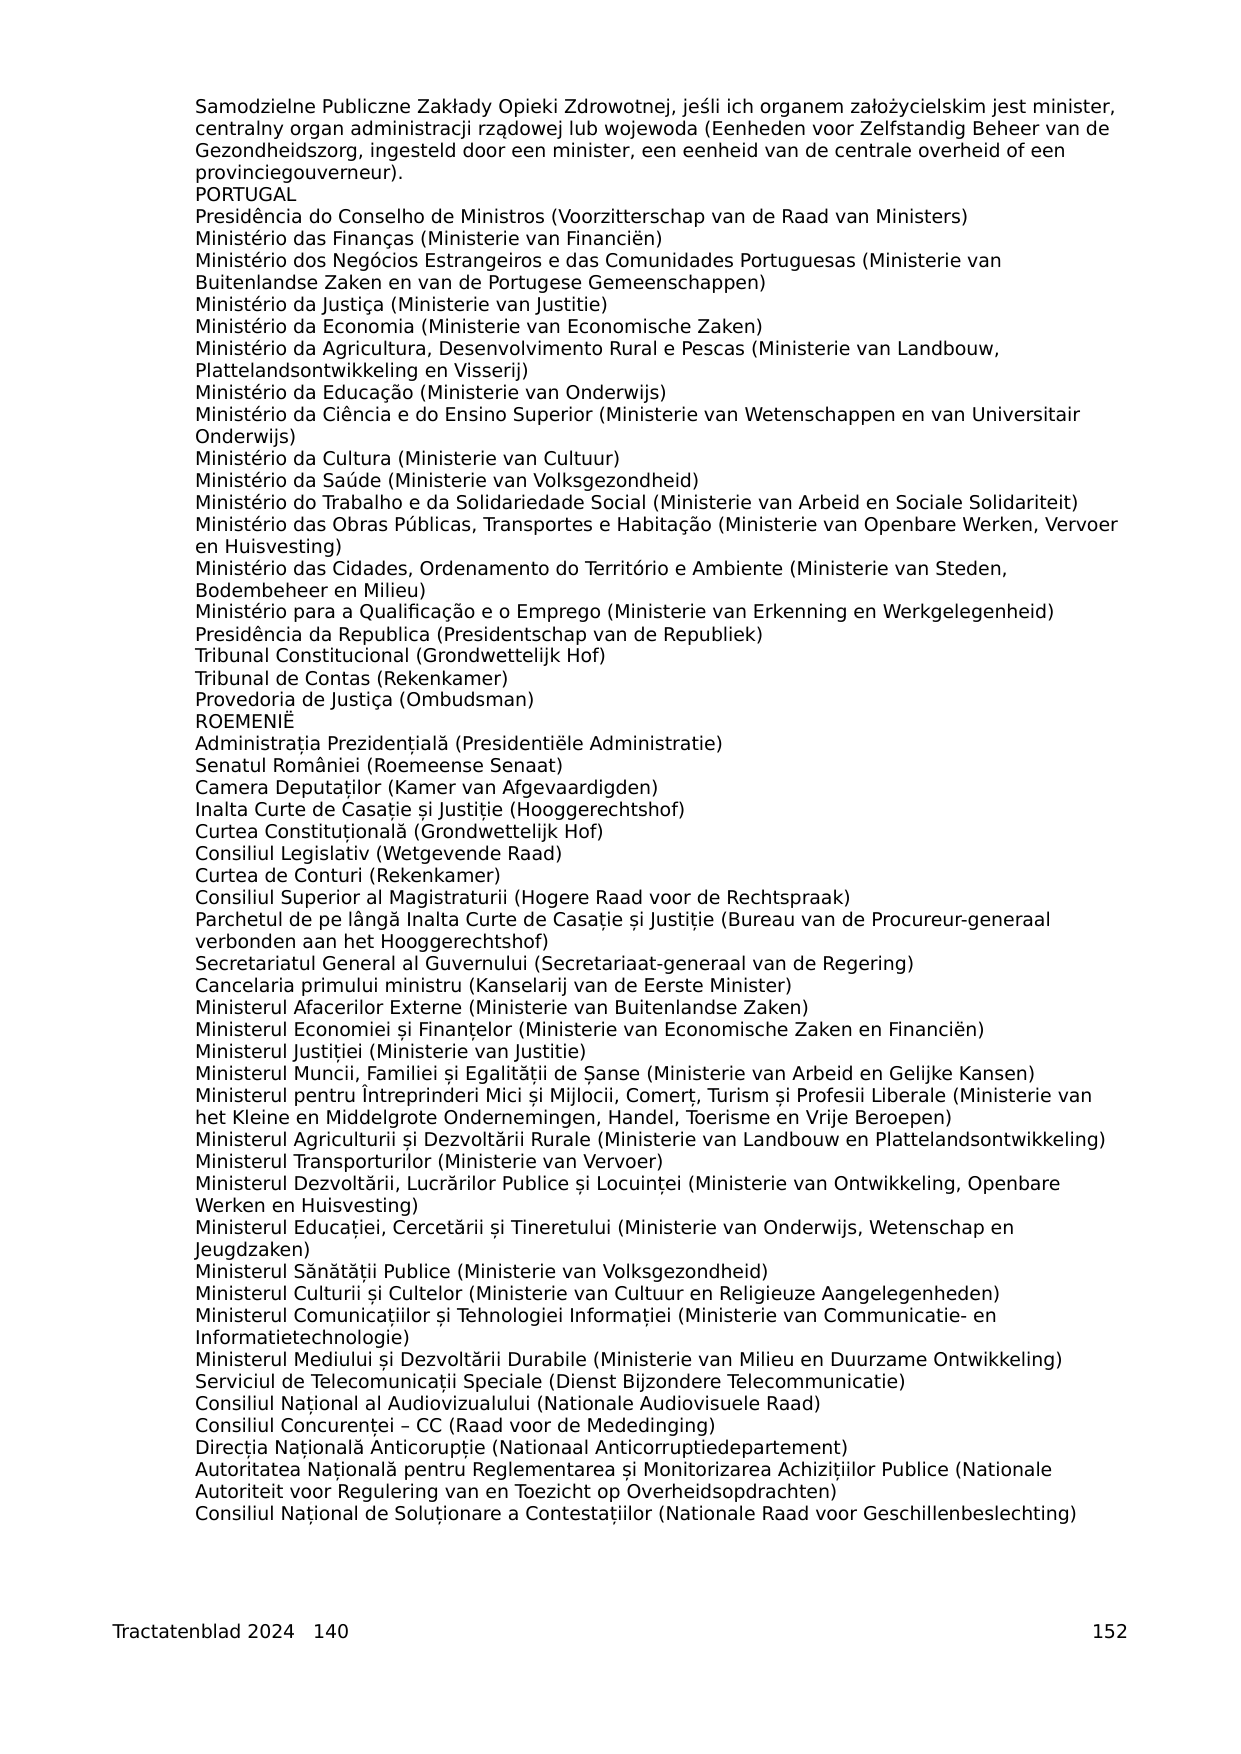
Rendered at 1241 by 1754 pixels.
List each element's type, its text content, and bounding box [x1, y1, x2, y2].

text Ministério das Obras Públicas, Transportes e Habitação (Ministerie van Openbare Werken, Vervoer en Huisvesting) [195, 513, 1128, 557]
text Consiliul Național al Audiovizualului (Nationale Audiovisuele Raad) [195, 1393, 1128, 1415]
text Consiliul Concurenței – CC (Raad voor de Mededinging) [195, 1415, 1128, 1437]
text Inalta Curte de Casație și Justiție (Hooggerechtshof) [195, 799, 1128, 821]
text Consiliul Național de Soluționare a Contestațiilor (Nationale Raad voor Geschillenbeslechting) [195, 1503, 1128, 1524]
text Ministério da Cultura (Ministerie van Cultuur) [195, 448, 1128, 469]
text Camera Deputaților (Kamer van Afgevaardigden) [195, 777, 1128, 799]
text Direcția Națională Anticorupție (Nationaal Anticorruptiedepartement) [195, 1437, 1128, 1459]
text Ministério da Economia (Ministerie van Economische Zaken) [195, 316, 1128, 338]
text Curtea Constituțională (Grondwettelijk Hof) [195, 821, 1128, 843]
text Ministerul pentru Întreprinderi Mici și Mijlocii, Comerț, Turism și Profesii Liberale (Ministerie van het Kleine en Middelgrote Ondernemingen, Handel, Toerisme en Vrije Beroepen) [195, 1085, 1128, 1129]
text Curtea de Conturi (Rekenkamer) [195, 865, 1128, 887]
text Secretariatul General al Guvernului (Secretariaat-generaal van de Regering) [195, 953, 1128, 975]
text Ministério da Agricultura, Desenvolvimento Rural e Pescas (Ministerie van Landbouw, Plattelandsontwikkeling en Visserij) [195, 338, 1128, 382]
text Ministerul Economiei și Finanțelor (Ministerie van Economische Zaken en Financiën) [195, 1019, 1128, 1041]
text Serviciul de Telecomunicații Speciale (Dienst Bijzondere Telecommunicatie) [195, 1371, 1128, 1393]
text Ministerul Educației, Cercetării și Tineretului (Ministerie van Onderwijs, Wetenschap en Jeugdzaken) [195, 1217, 1128, 1261]
text Presidência da Republica (Presidentschap van de Republiek) [195, 623, 1128, 645]
text Presidência do Conselho de Ministros (Voorzitterschap van de Raad van Ministers) [195, 206, 1128, 228]
text Ministerul Afacerilor Externe (Ministerie van Buitenlandse Zaken) [195, 997, 1128, 1019]
text Consiliul Legislativ (Wetgevende Raad) [195, 843, 1128, 865]
text Ministério dos Negócios Estrangeiros e das Comunidades Portuguesas (Ministerie van Buitenlandse Zaken en van de Portugese Gemeenschappen) [195, 250, 1128, 294]
text Samodzielne Publiczne Zakłady Opieki Zdrowotnej, jeśli ich organem założycielskim jest minister, centralny organ administracji rządowej lub wojewoda (Eenheden voor Zelfstandig Beheer van de Gezondheidszorg, ingesteld door een minister, een eenheid van de centrale overheid of een provinciegouverneur). [195, 96, 1128, 184]
text Ministério da Educação (Ministerie van Onderwijs) [195, 382, 1128, 404]
text Ministerul Dezvoltării, Lucrărilor Publice și Locuinței (Ministerie van Ontwikkeling, Openbare Werken en Huisvesting) [195, 1173, 1128, 1217]
text Tribunal de Contas (Rekenkamer) [195, 667, 1128, 689]
text Ministerul Muncii, Familiei și Egalității de Șanse (Ministerie van Arbeid en Gelijke Kansen) [195, 1063, 1128, 1085]
text Senatul României (Roemeense Senaat) [195, 755, 1128, 777]
text Ministerul Agriculturii și Dezvoltării Rurale (Ministerie van Landbouw en Plattelandsontwikkeling) [195, 1129, 1128, 1151]
text Autoritatea Națională pentru Reglementarea și Monitorizarea Achizițiilor Publice (Nationale Autoriteit voor Regulering van en Toezicht op Overheidsopdrachten) [195, 1459, 1128, 1503]
text Ministério da Ciência e do Ensino Superior (Ministerie van Wetenschappen en van Universitair Onderwijs) [195, 404, 1128, 448]
text Parchetul de pe lângă Inalta Curte de Casație și Justiție (Bureau van de Procureur-generaal verbonden aan het Hooggerechtshof) [195, 909, 1128, 953]
text Ministerul Mediului și Dezvoltării Durabile (Ministerie van Milieu en Duurzame Ontwikkeling) [195, 1349, 1128, 1371]
text Ministério da Saúde (Ministerie van Volksgezondheid) [195, 469, 1128, 492]
text PORTUGAL [195, 184, 1128, 206]
text Administrația Prezidențială (Presidentiële Administratie) [195, 733, 1128, 755]
text Ministerul Transporturilor (Ministerie van Vervoer) [195, 1151, 1128, 1173]
text Provedoria de Justiça (Ombudsman) [195, 689, 1128, 711]
text Ministério do Trabalho e da Solidariedade Social (Ministerie van Arbeid en Sociale Solidariteit) [195, 492, 1128, 513]
text Tribunal Constitucional (Grondwettelijk Hof) [195, 645, 1128, 667]
text Ministério da Justiça (Ministerie van Justitie) [195, 294, 1128, 316]
text Ministerul Sănătății Publice (Ministerie van Volksgezondheid) [195, 1261, 1128, 1283]
text Ministério das Finanças (Ministerie van Financiën) [195, 228, 1128, 250]
text Ministerul Comunicațiilor și Tehnologiei Informației (Ministerie van Communicatie- en Informatietechnologie) [195, 1305, 1128, 1349]
text Ministério das Cidades, Ordenamento do Território e Ambiente (Ministerie van Steden, Bodembeheer en Milieu) [195, 557, 1128, 601]
text ROEMENIË [195, 711, 1128, 733]
text Ministerul Justiției (Ministerie van Justitie) [195, 1041, 1128, 1063]
text Ministerul Culturii și Cultelor (Ministerie van Cultuur en Religieuze Aangelegenheden) [195, 1283, 1128, 1305]
text Consiliul Superior al Magistraturii (Hogere Raad voor de Rechtspraak) [195, 887, 1128, 909]
text Ministério para a Qualificação e o Emprego (Ministerie van Erkenning en Werkgelegenheid) [195, 601, 1128, 623]
text Cancelaria primului ministru (Kanselarij van de Eerste Minister) [195, 975, 1128, 997]
